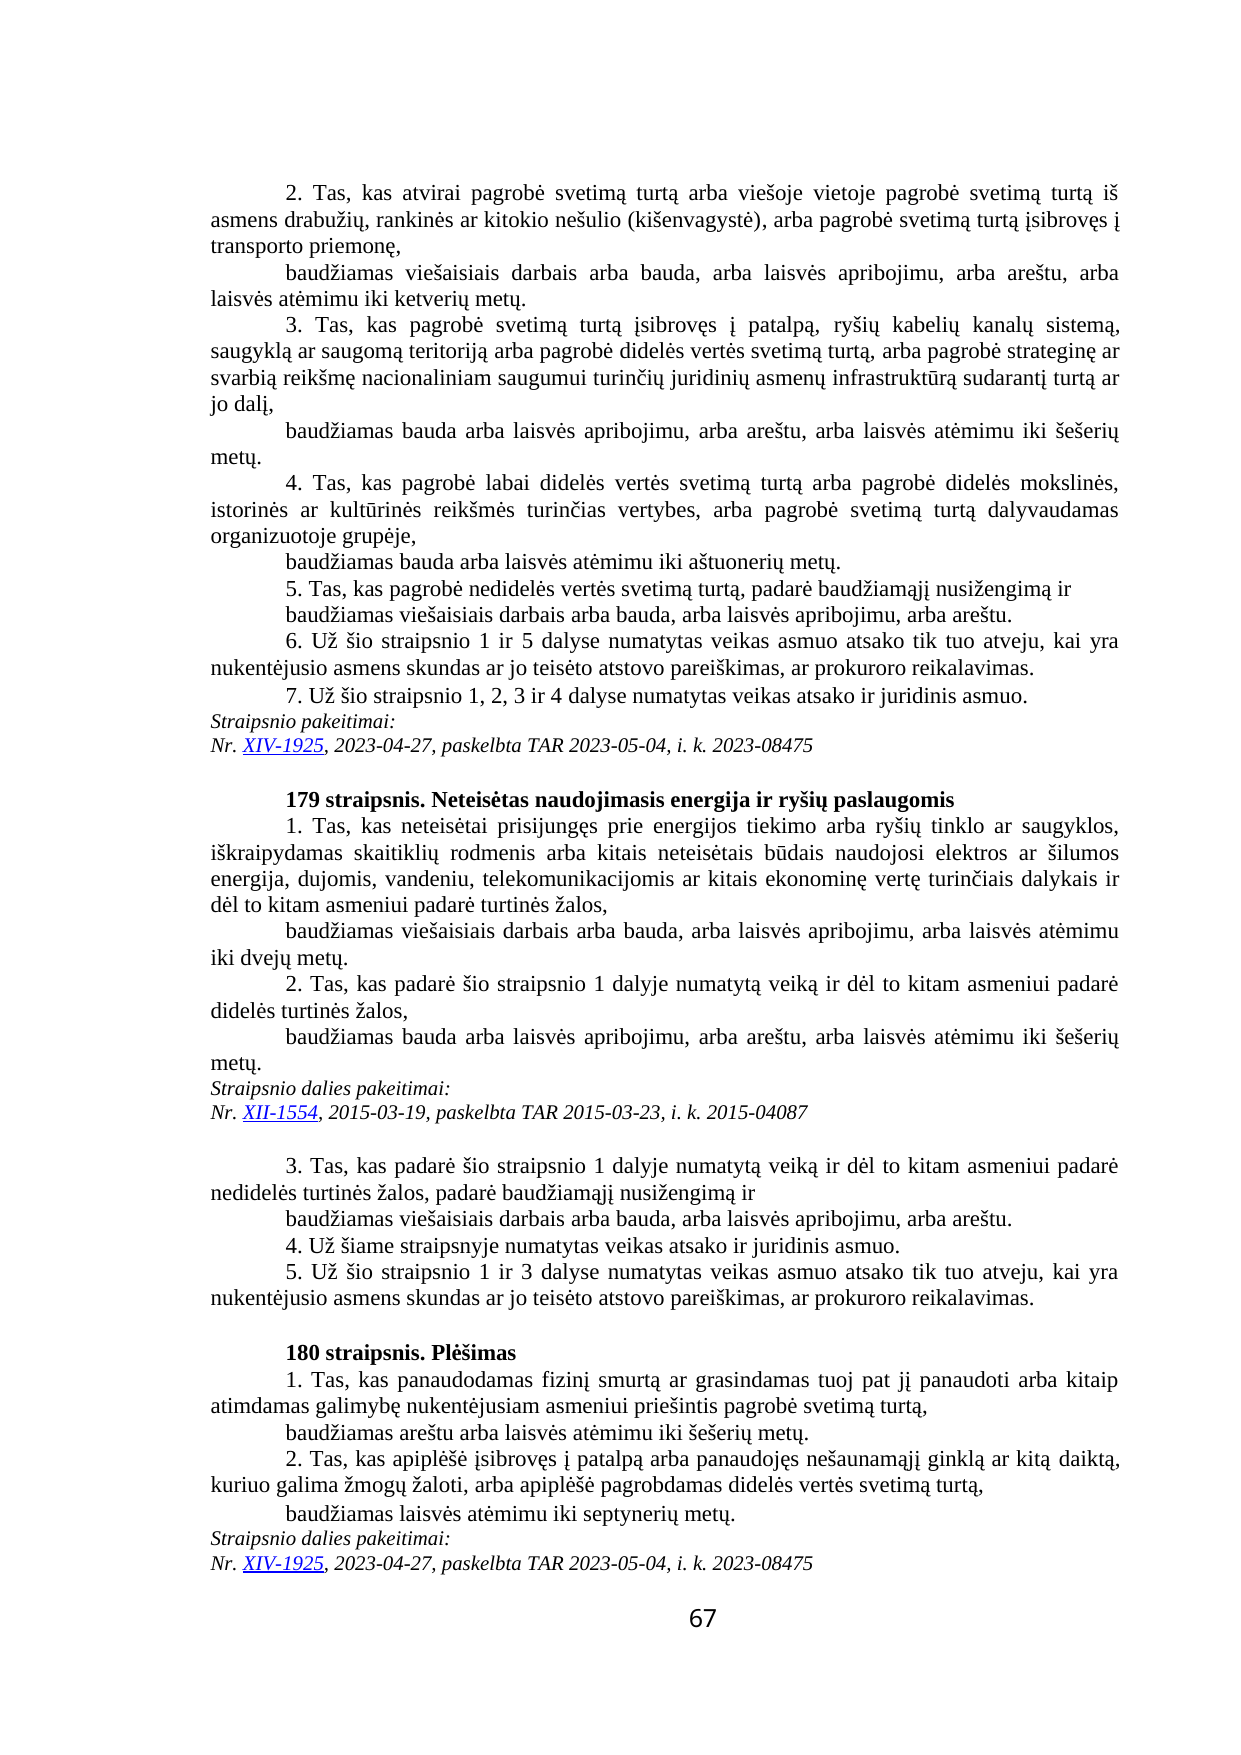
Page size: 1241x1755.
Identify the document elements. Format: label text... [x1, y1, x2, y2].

text 179 straipsnis. Neteisėtas naudojimasis energija ir ryšių paslaugomis [210, 786, 1120, 812]
text 180 straipsnis. Plėšimas [210, 1339, 1120, 1366]
text 6. Už šio straipsnio 1 ir 5 dalyse numatytas veikas asmuo atsako tik tuo atveju, kai yra nukentėjusio asmens skundas ar jo teisėto atstovo pareiškimas, ar prokuroro reikalavimas. [210, 627, 1120, 680]
text baudžiamas viešaisiais darbais arba bauda, arba laisvės apribojimu, arba areštu. [210, 1205, 1120, 1232]
text Straipsnio dalies pakeitimai: [210, 1076, 1120, 1100]
text baudžiamas laisvės atėmimu iki septynerių metų. [210, 1498, 1120, 1526]
text 4. Tas, kas pagrobė labai didelės vertės svetimą turtą arba pagrobė didelės mokslinės, istorinės ar kultūrinės reikšmės turinčias vertybes, arba pagrobė svetimą turtą dalyvaudamas organizuotoje grupėje, [210, 469, 1120, 548]
text baudžiamas bauda arba laisvės atėmimu iki aštuonerių metų. [210, 548, 1120, 575]
text Nr. XII-1554, 2015-03-19, paskelbta TAR 2015-03-23, i. k. 2015-04087 [210, 1100, 1120, 1124]
text baudžiamas areštu arba laisvės atėmimu iki šešerių metų. [210, 1418, 1120, 1445]
text baudžiamas bauda arba laisvės apribojimu, arba areštu, arba laisvės atėmimu iki šešerių metų. [210, 417, 1120, 469]
text Nr. XIV-1925, 2023-04-27, paskelbta TAR 2023-05-04, i. k. 2023-08475 [210, 1550, 1120, 1574]
text 2. Tas, kas apiplėšė įsibrovęs į patalpą arba panaudojęs nešaunamąjį ginklą ar kitą daiktą, kuriuo galima žmogų žaloti, arba apiplėšė pagrobdamas didelės vertės svetimą turtą, [210, 1445, 1120, 1498]
text baudžiamas bauda arba laisvės apribojimu, arba areštu, arba laisvės atėmimu iki šešerių metų. [210, 1023, 1120, 1076]
text baudžiamas viešaisiais darbais arba bauda, arba laisvės apribojimu, arba laisvės atėmimu iki dvejų metų. [210, 918, 1120, 970]
text baudžiamas viešaisiais darbais arba bauda, arba laisvės apribojimu, arba areštu. [210, 601, 1120, 627]
text 7. Už šio straipsnio 1, 2, 3 ir 4 dalyse numatytas veikas atsako ir juridinis asmuo. [210, 680, 1120, 709]
text 5. Tas, kas pagrobė nedidelės vertės svetimą turtą, padarė baudžiamąjį nusižengimą ir [210, 575, 1120, 601]
text Straipsnio pakeitimai: [210, 709, 1120, 733]
text 4. Už šiame straipsnyje numatytas veikas atsako ir juridinis asmuo. [210, 1232, 1120, 1258]
text 2. Tas, kas atvirai pagrobė svetimą turtą arba viešoje vietoje pagrobė svetimą turtą iš asmens drabužių, rankinės ar kitokio nešulio (kišenvagystė), arba pagrobė svetimą turtą įsibrovęs į transporto priemonę, [210, 179, 1120, 258]
text 1. Tas, kas panaudodamas fizinį smurtą ar grasindamas tuoj pat jį panaudoti arba kitaip atimdamas galimybę nukentėjusiam asmeniui priešintis pagrobė svetimą turtą, [210, 1366, 1120, 1418]
text 3. Tas, kas pagrobė svetimą turtą įsibrovęs į patalpą, ryšių kabelių kanalų sistemą, saugyklą ar saugomą teritoriją arba pagrobė didelės vertės svetimą turtą, arba pagrobė strateginę ar svarbią reikšmę nacionaliniam saugumui turinčių juridinių asmenų infrastruktūrą sudarantį turtą ar jo dalį, [210, 311, 1120, 417]
text 2. Tas, kas padarė šio straipsnio 1 dalyje numatytą veiką ir dėl to kitam asmeniui padarė didelės turtinės žalos, [210, 970, 1120, 1023]
text 5. Už šio straipsnio 1 ir 3 dalyse numatytas veikas asmuo atsako tik tuo atveju, kai yra nukentėjusio asmens skundas ar jo teisėto atstovo pareiškimas, ar prokuroro reikalavimas. [210, 1258, 1120, 1311]
text Straipsnio dalies pakeitimai: [210, 1526, 1120, 1550]
text Nr. XIV-1925, 2023-04-27, paskelbta TAR 2023-05-04, i. k. 2023-08475 [210, 733, 1120, 757]
text baudžiamas viešaisiais darbais arba bauda, arba laisvės apribojimu, arba areštu, arba laisvės atėmimu iki ketverių metų. [210, 258, 1120, 311]
text 1. Tas, kas neteisėtai prisijungęs prie energijos tiekimo arba ryšių tinklo ar saugyklos, iškraipydamas skaitiklių rodmenis arba kitais neteisėtais būdais naudojosi elektros ar šilumos energija, dujomis, vandeniu, telekomunikacijomis ar kitais ekonominę vertę turinčiais dalykais ir dėl to kitam asmeniui padarė turtinės žalos, [210, 812, 1120, 918]
text 3. Tas, kas padarė šio straipsnio 1 dalyje numatytą veiką ir dėl to kitam asmeniui padarė nedidelės turtinės žalos, padarė baudžiamąjį nusižengimą ir [210, 1153, 1120, 1205]
